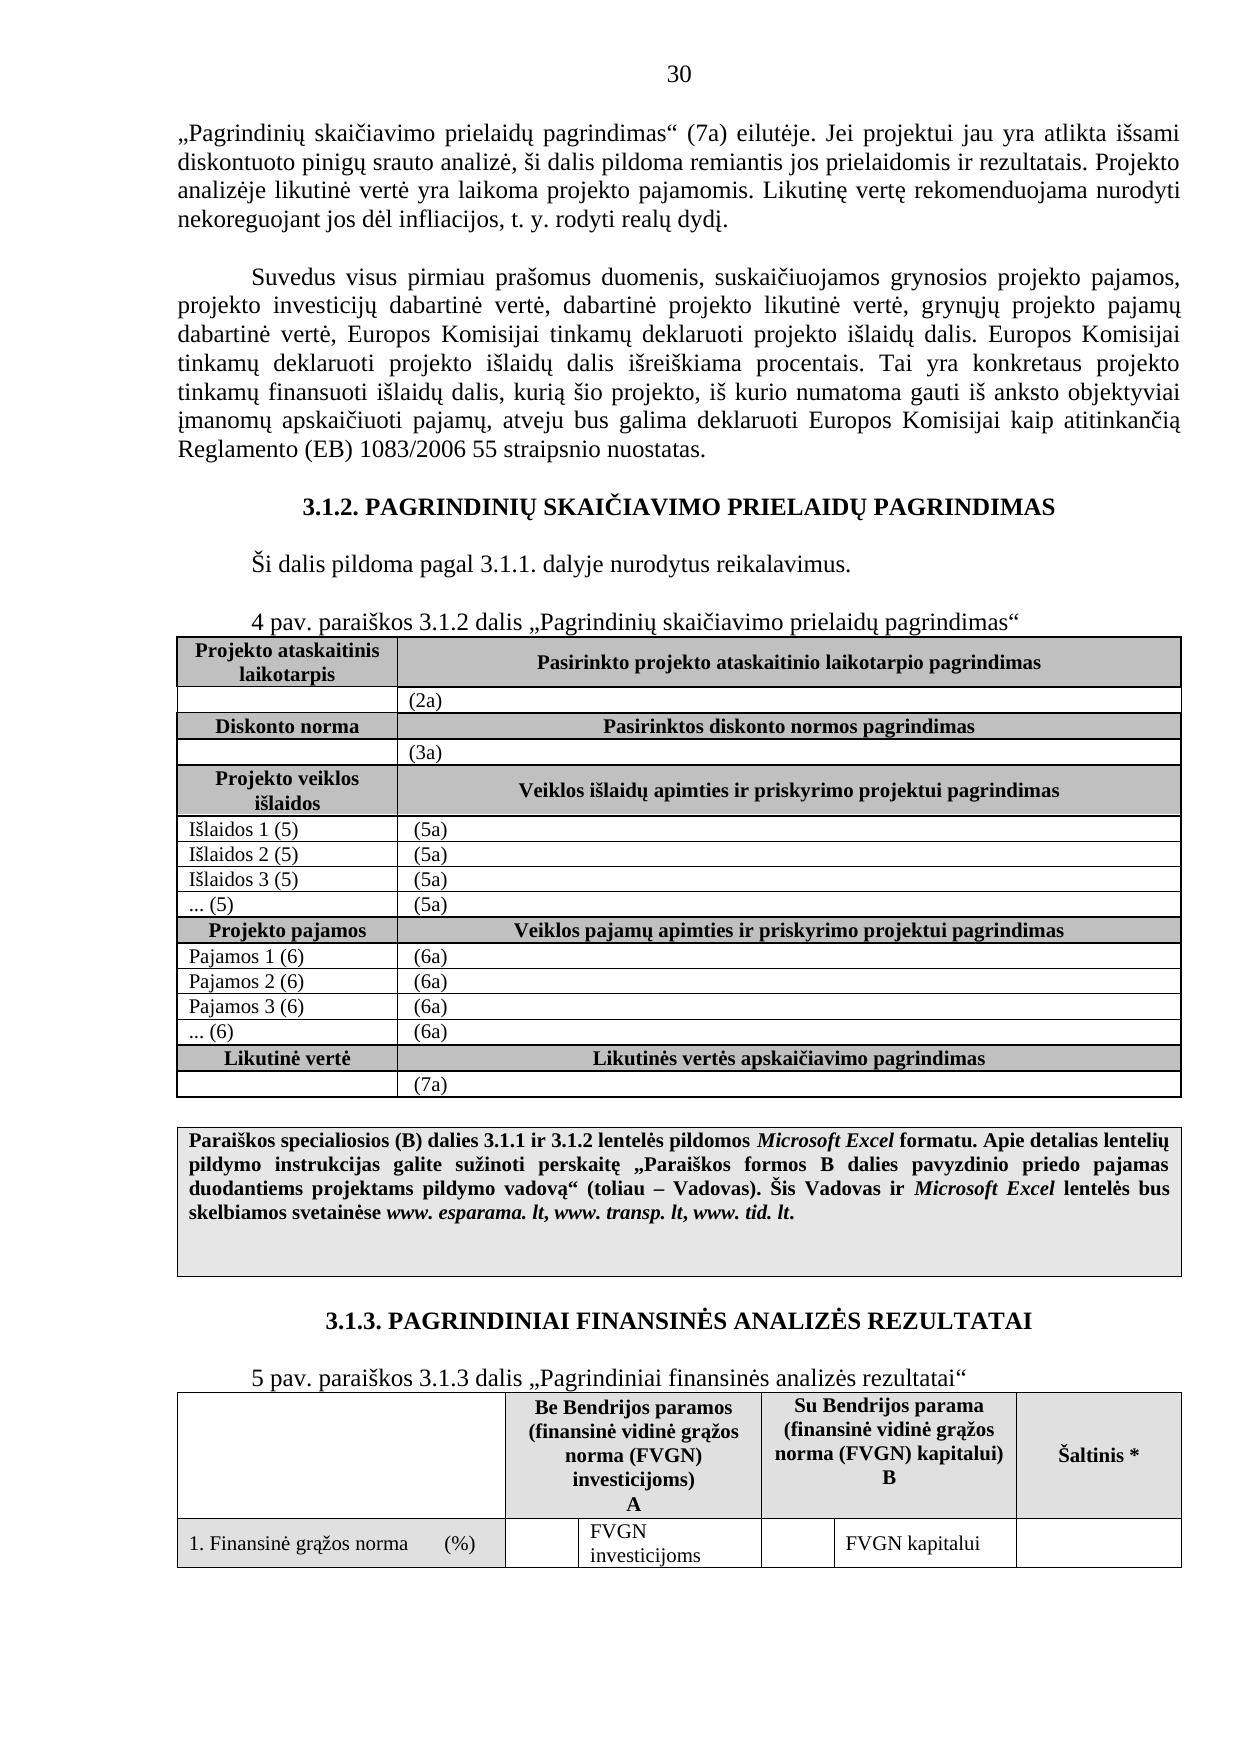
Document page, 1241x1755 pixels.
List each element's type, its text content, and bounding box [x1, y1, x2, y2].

table_cell (3a) [398, 740, 1180, 764]
table_cell (5a) [398, 842, 1180, 866]
table_cell Pajamos 3 (6) [178, 994, 397, 1018]
table_cell [178, 1072, 397, 1096]
table_cell (2a) [398, 688, 1181, 712]
table_cell (%) [433, 1519, 505, 1567]
table_cell Pajamos 2 (6) [178, 969, 397, 993]
table_cell Likutinė vertė [178, 1046, 397, 1070]
table_cell (5a) [398, 817, 1180, 841]
table_cell ... (6) [178, 1020, 397, 1043]
table_cell Pajamos 1 (6) [178, 944, 397, 968]
table_header Projekto ataskaitinis laikotarpis [178, 638, 397, 686]
table_cell (5a) [398, 892, 1180, 916]
table_cell (7a) [398, 1072, 1180, 1096]
table_cell (6a) [398, 969, 1180, 993]
text Suvedus visus pirmiau prašomus duomenis, suskaičiuojamos grynosios projekto pajamos, projekto investicijų dabartinė vertė, dabartinė projekto likutinė vertė, grynųjų projekto pajamų dabartinė vertė, Europos Komisijai tinkamų deklaruoti projekto išlaidų dalis. Europos Komisijai tinkamų deklaruoti projekto išlaidų dalis išreiškiama procentais. Tai yra konkretaus projekto tinkamų finansuoti išlaidų dalis, kurią šio projekto, iš kurio numatoma gauti iš anksto objektyviai įmanomų apskaičiuoti pajamų, atveju bus galima deklaruoti Europos Komisijai kaip atitinkančią Reglamento (EB) 1083/2006 55 straipsnio nuostatas. [177, 262, 1181, 463]
table_cell Veiklos pajamų apimties ir priskyrimo projektui pagrindimas [398, 918, 1180, 942]
table_cell (6a) [398, 994, 1180, 1018]
table_cell FVGN investicijoms [579, 1519, 761, 1567]
text Ši dalis pildoma pagal 3.1.1. dalyje nurodytus reikalavimus. [177, 549, 1181, 578]
text 3.1.3. Pagrindiniai finansinės analizės rezultatai [177, 1306, 1181, 1334]
table_cell [506, 1519, 578, 1567]
table_cell Pasirinktos diskonto normos pagrindimas [398, 714, 1180, 738]
table_cell Išlaidos 2 (5) [178, 842, 397, 866]
table_cell Išlaidos 1 (5) [178, 817, 397, 841]
table_header Be Bendrijos paramos (finansinė vidinė grąžos norma (FVGN) investicijoms) A [506, 1393, 761, 1518]
table_cell [762, 1519, 834, 1567]
table_header [178, 1393, 433, 1518]
table_cell Veiklos išlaidų apimties ir priskyrimo projektui pagrindimas [398, 766, 1180, 814]
table_header Pasirinkto projekto ataskaitinio laikotarpio pagrindimas [398, 638, 1180, 686]
text 3.1.2. Pagrindinių skaičiavimo prielaidų pagrindimas [177, 492, 1181, 521]
table_header Šaltinis * [1017, 1393, 1181, 1518]
table_cell Diskonto norma [178, 713, 397, 738]
table_cell [178, 740, 397, 764]
table_cell (6a) [398, 944, 1180, 968]
table_cell FVGN kapitalui [835, 1519, 1016, 1567]
text 5 pav. paraiškos 3.1.3 dalis „Pagrindiniai finansinės analizės rezultatai“ [177, 1363, 1181, 1392]
text „Pagrindinių skaičiavimo prielaidų pagrindimas“ (7a) eilutėje. Jei projektui jau yra atlikta išsami diskontuoto pinigų srauto analizė, ši dalis pildoma remiantis jos prielaidomis ir rezultatais. Projekto analizėje likutinė vertė yra laikoma projekto pajamomis. Likutinę vertę rekomenduojama nurodyti nekoreguojant jos dėl infliacijos, t. y. rodyti realų dydį. [177, 118, 1181, 233]
table_cell Projekto veiklos išlaidos [178, 766, 397, 814]
table_header Paraiškos specialiosios (B) dalies 3.1.1 ir 3.1.2 lentelės pildomos Microsoft Excel formatu. Apie detalias lentelių pildymo instrukcijas galite sužinoti perskaitę „Paraiškos formos B dalies pavyzdinio priedo pajamas duodantiems projektams pildymo vadovą“ (toliau – Vadovas). Šis Vadovas ir Microsoft Excel lentelės bus skelbiamos svetainėse www. esparama. lt, www. transp. lt, www. tid. lt. [178, 1128, 1181, 1276]
table_cell (5a) [398, 867, 1180, 891]
table_cell ... (5) [178, 892, 397, 916]
table_cell Išlaidos 3 (5) [178, 867, 397, 891]
table_header Su Bendrijos parama (finansinė vidinė grąžos norma (FVGN) kapitalui) B [762, 1393, 1016, 1518]
table_cell [1017, 1519, 1181, 1567]
table_header [433, 1393, 505, 1518]
text 4 pav. paraiškos 3.1.2 dalis „Pagrindinių skaičiavimo prielaidų pagrindimas“ [177, 607, 1181, 636]
table_cell Projekto pajamos [178, 918, 397, 942]
table_cell 1. Finansinė grąžos norma [178, 1519, 433, 1567]
table_cell Likutinės vertės apskaičiavimo pagrindimas [398, 1046, 1180, 1070]
table_cell [178, 687, 397, 712]
table_cell (6a) [398, 1020, 1180, 1043]
